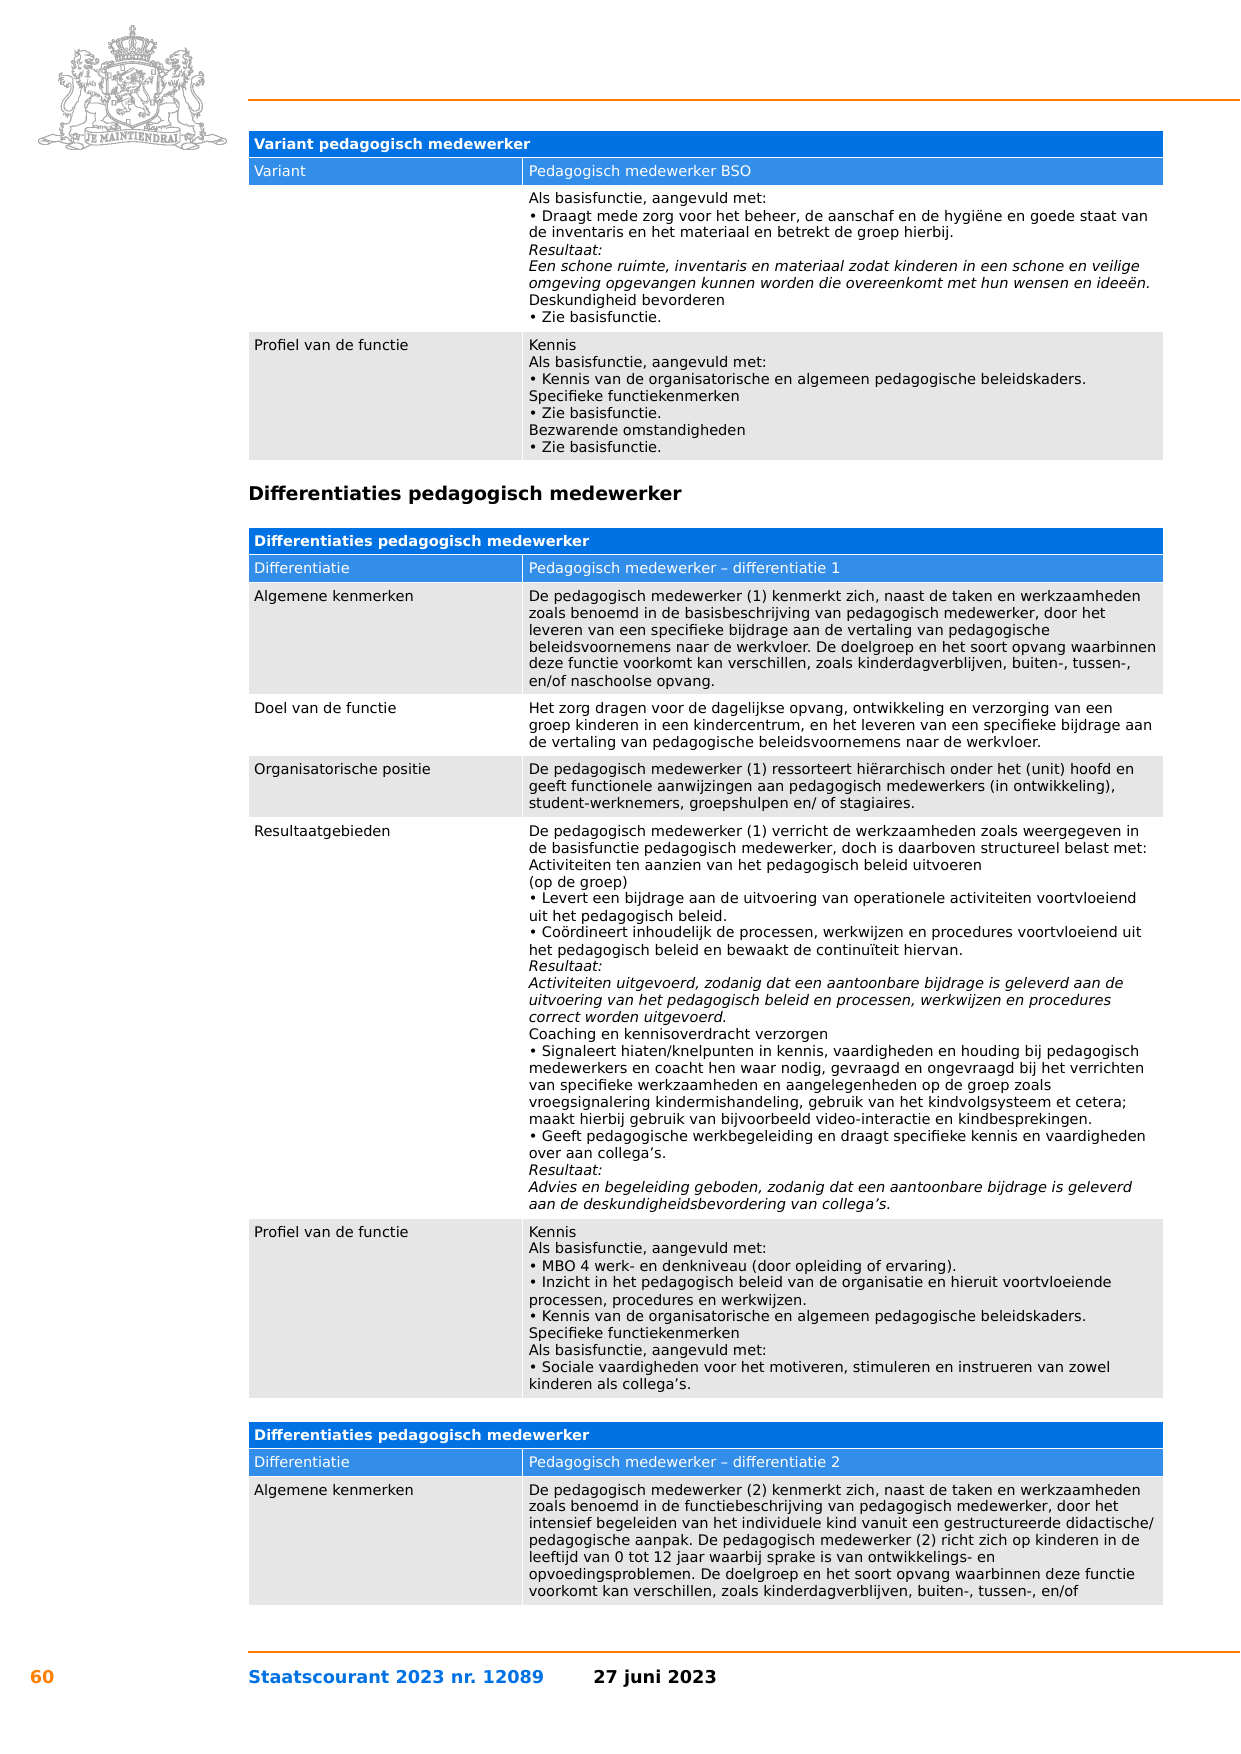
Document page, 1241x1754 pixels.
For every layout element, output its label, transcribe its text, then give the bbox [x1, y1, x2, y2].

picture [38, 25, 227, 150]
table_header Differentiaties pedagogisch medewerker [249, 1422, 1163, 1448]
table_cell Resultaatgebieden [249, 818, 522, 1218]
table_cell Kennis Als basisfunctie, aangevuld met: • Kennis van de organisatorische en algemeen pedagogische beleidskaders. Specifieke functiekenmerken • Zie basisfunctie. Bezwarende omstandigheden • Zie basisfunctie. [523, 332, 1163, 460]
table_cell Variant [249, 158, 522, 185]
table_cell De pedagogisch medewerker (1) ressorteert hiërarchisch onder het (unit) hoofd en geeft functionele aanwijzingen aan pedagogisch medewerkers (in ontwikkeling), student-werknemers, groepshulpen en/ of stagiaires. [523, 756, 1163, 817]
table_cell Algemene kenmerken [249, 1477, 522, 1605]
table_cell Als basisfunctie, aangevuld met: • Draagt mede zorg voor het beheer, de aanschaf en de hygiëne en goede staat van de inventaris en het materiaal en betrekt de groep hierbij. Resultaat: Een schone ruimte, inventaris en materiaal zodat kinderen in een schone en veilige omgeving opgevangen kunnen worden die overeenkomt met hun wensen en ideeën. Deskundigheid bevorderen • Zie basisfunctie. [523, 186, 1163, 331]
table_header Differentiaties pedagogisch medewerker [249, 528, 1163, 554]
table_cell Algemene kenmerken [249, 583, 522, 694]
table_cell Differentiatie [249, 555, 522, 582]
table_cell Het zorg dragen voor de dagelijkse opvang, ontwikkeling en verzorging van een groep kinderen in een kindercentrum, en het leveren van een specifieke bijdrage aan de vertaling van pedagogische beleidsvoornemens naar de werkvloer. [523, 695, 1163, 755]
table_cell Differentiatie [249, 1449, 522, 1476]
table_cell Pedagogisch medewerker BSO [523, 158, 1163, 185]
table_cell Profiel van de functie [249, 332, 522, 460]
table_cell Profiel van de functie [249, 1219, 522, 1398]
table_cell Organisatorische positie [249, 756, 522, 817]
table_cell Pedagogisch medewerker – differentiatie 1 [523, 555, 1163, 582]
table_cell Kennis Als basisfunctie, aangevuld met: • MBO 4 werk- en denkniveau (door opleiding of ervaring). • Inzicht in het pedagogisch beleid van de organisatie en hieruit voortvloeiende processen, procedures en werkwijzen. • Kennis van de organisatorische en algemeen pedagogische beleidskaders. Specifieke functiekenmerken Als basisfunctie, aangevuld met: • Sociale vaardigheden voor het motiveren, stimuleren en instrueren van zowel kinderen als collega’s. [523, 1219, 1163, 1398]
table_cell De pedagogisch medewerker (1) kenmerkt zich, naast de taken en werkzaamheden zoals benoemd in de basisbeschrijving van pedagogisch medewerker, door het leveren van een specifieke bijdrage aan de vertaling van pedagogische beleidsvoornemens naar de werkvloer. De doelgroep en het soort opvang waarbinnen deze functie voorkomt kan verschillen, zoals kinderdagverblijven, buiten-, tussen-, en/of naschoolse opvang. [523, 583, 1163, 694]
table_cell [249, 186, 522, 331]
table_cell De pedagogisch medewerker (1) verricht de werkzaamheden zoals weergegeven in de basisfunctie pedagogisch medewerker, doch is daarboven structureel belast met: Activiteiten ten aanzien van het pedagogisch beleid uitvoeren (op de groep) • Levert een bijdrage aan de uitvoering van operationele activiteiten voortvloeiend uit het pedagogisch beleid. • Coördineert inhoudelijk de processen, werkwijzen en procedures voortvloeiend uit het pedagogisch beleid en bewaakt de continuïteit hiervan. Resultaat: Activiteiten uitgevoerd, zodanig dat een aantoonbare bijdrage is geleverd aan de uitvoering van het pedagogisch beleid en processen, werkwijzen en procedures correct worden uitgevoerd. Coaching en kennisoverdracht verzorgen • Signaleert hiaten/knelpunten in kennis, vaardigheden en houding bij pedagogisch medewerkers en coacht hen waar nodig, gevraagd en ongevraagd bij het verrichten van specifieke werkzaamheden en aangelegenheden op de groep zoals vroegsignalering kindermishandeling, gebruik van het kindvolgsysteem et cetera; maakt hierbij gebruik van bijvoorbeeld video-interactie en kindbesprekingen. • Geeft pedagogische werkbegeleiding en draagt specifieke kennis en vaardigheden over aan collega’s. Resultaat: Advies en begeleiding geboden, zodanig dat een aantoonbare bijdrage is geleverd aan de deskundigheidsbevordering van collega’s. [523, 818, 1163, 1218]
table_cell Pedagogisch medewerker – differentiatie 2 [523, 1449, 1163, 1476]
table_cell Doel van de functie [249, 695, 522, 755]
text Differentiaties pedagogisch medewerker [248, 483, 1163, 505]
table_header Variant pedagogisch medewerker [249, 131, 1163, 157]
table_cell De pedagogisch medewerker (2) kenmerkt zich, naast de taken en werkzaamheden zoals benoemd in de functiebeschrijving van pedagogisch medewerker, door het intensief begeleiden van het individuele kind vanuit een gestructureerde didactische/ pedagogische aanpak. De pedagogisch medewerker (2) richt zich op kinderen in de leeftijd van 0 tot 12 jaar waarbij sprake is van ontwikkelings- en opvoedingsproblemen. De doelgroep en het soort opvang waarbinnen deze functie voorkomt kan verschillen, zoals kinderdagverblijven, buiten-, tussen-, en/of [523, 1477, 1163, 1605]
